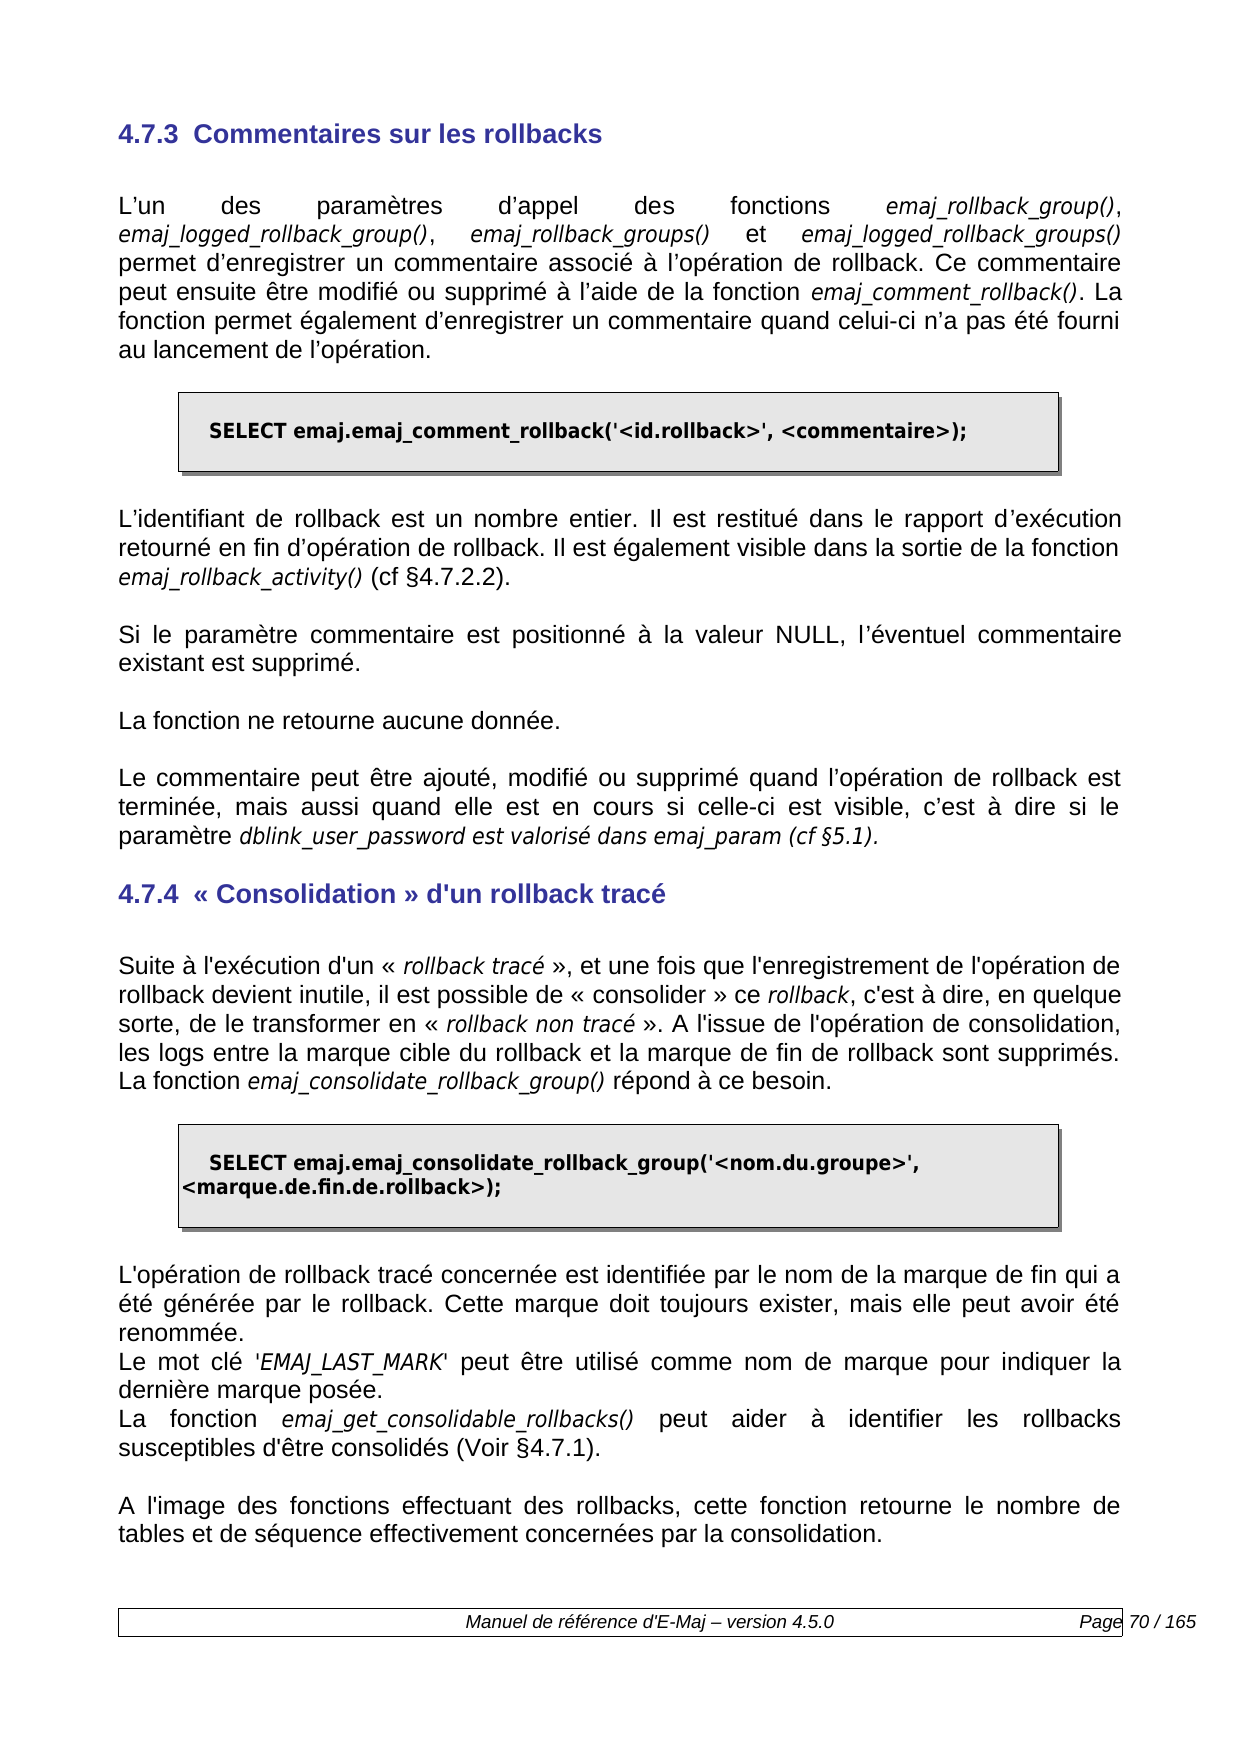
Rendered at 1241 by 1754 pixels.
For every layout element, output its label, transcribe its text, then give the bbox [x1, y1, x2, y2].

text Si le paramètre commentaire est positionné à la valeur NULL, l’éventuel commentaire existant est supprimé. [118, 619, 1122, 677]
text SELECT emaj.emaj_comment_rollback('<id.rollback>', <commentaire>); [179, 416, 1058, 441]
text Le mot clé 'EMAJ_LAST_MARK' peut être utilisé comme nom de marque pour indiquer la dernière marque posée. [118, 1347, 1122, 1404]
text L’identifiant de rollback est un nombre entier. Il est restitué dans le rapport d’exécution retourné en fin d’opération de rollback. Il est également visible dans la sortie de la fonction emaj_rollback_activity() (cf §4.7.2.2). [118, 504, 1122, 591]
text L'opération de rollback tracé concernée est identifiée par le nom de la marque de fin qui a été générée par le rollback. Cette marque doit toujours exister, mais elle peut avoir été renommée. [118, 1260, 1122, 1347]
text La fonction emaj_get_consolidable_rollbacks() peut aider à identifier les rollbacks susceptibles d'être consolidés (Voir §4.7.1). [118, 1404, 1122, 1462]
text Le commentaire peut être ajouté, modifié ou supprimé quand l’opération de rollback est terminée, mais aussi quand elle est en cours si celle-ci est visible, c’est à dire si le paramètre dblink_user_password est valorisé dans emaj_param (cf §5.1). [118, 763, 1122, 850]
text Suite à l'exécution d'un « rollback tracé », et une fois que l'enregistrement de l'opération de rollback devient inutile, il est possible de « consolider » ce rollback, c'est à dire, en quelque sorte, de le transformer en « rollback non tracé ». A l'issue de l'opération de consolidation, les logs entre la marque cible du rollback et la marque de fin de rollback sont supprimés. La fonction emaj_consolidate_rollback_group() répond à ce besoin. [118, 951, 1122, 1095]
text SELECT emaj.emaj_consolidate_rollback_group('<nom.du.groupe>', <marque.de.fin.de.rollback>); [179, 1148, 1058, 1197]
subtitle Commentaires sur les rollbacks [118, 118, 1122, 149]
text L’un des paramètres d’appel des fonctions emaj_rollback_group(), emaj_logged_rollback_group(), emaj_rollback_groups() et emaj_logged_rollback_groups() permet d’enregistrer un commentaire associé à l’opération de rollback. Ce commentaire peut ensuite être modifié ou supprimé à l’aide de la fonction emaj_comment_rollback(). La fonction permet également d’enregistrer un commentaire quand celui-ci n’a pas été fourni au lancement de l’opération. [118, 191, 1122, 363]
subtitle « Consolidation » d'un rollback tracé [118, 878, 1122, 910]
text La fonction ne retourne aucune donnée. [118, 706, 1122, 734]
text A l'image des fonctions effectuant des rollbacks, cette fonction retourne le nombre de tables et de séquence effectivement concernées par la consolidation. [118, 1491, 1122, 1548]
